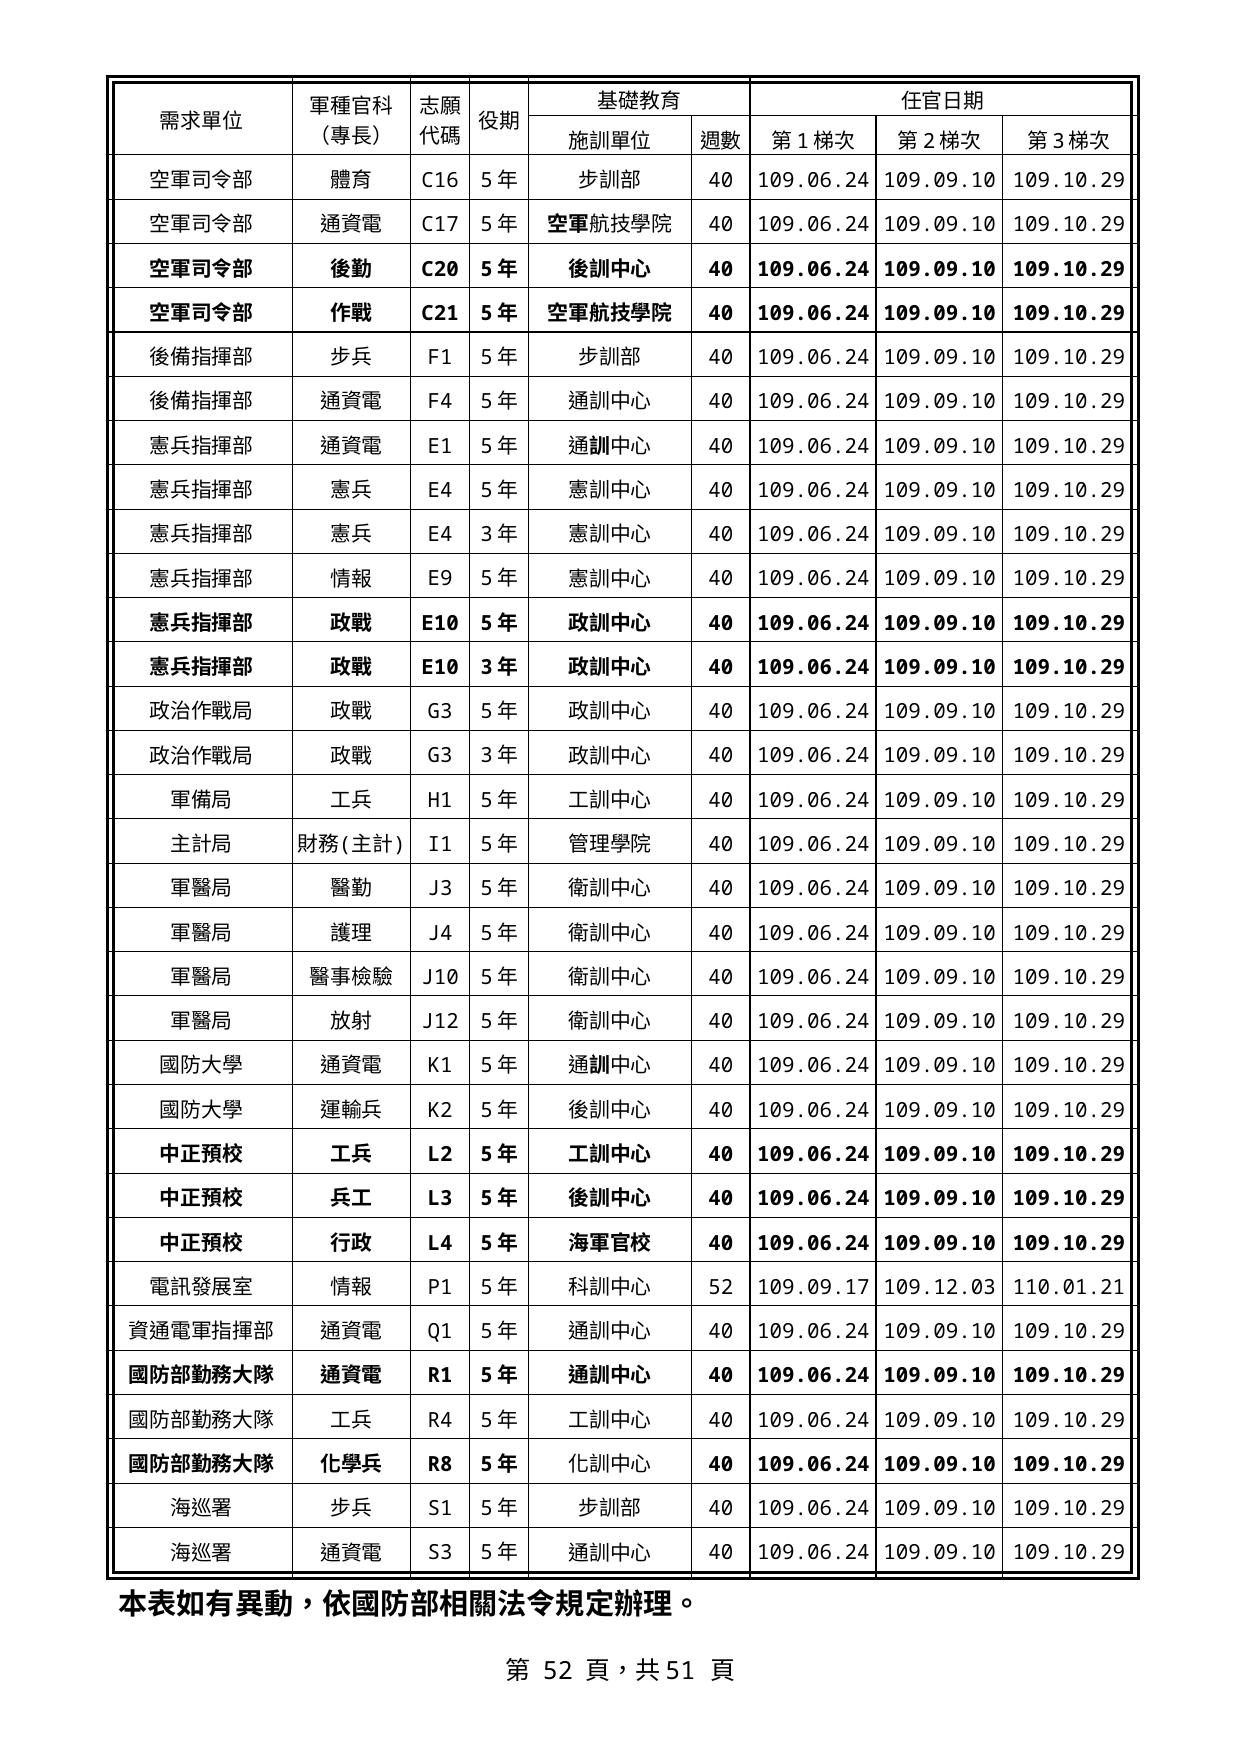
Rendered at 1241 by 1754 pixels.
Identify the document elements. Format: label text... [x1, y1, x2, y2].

table_cell E9 [411, 554, 469, 597]
table_cell 109.09.10 [877, 1484, 1002, 1527]
table_cell L4 [411, 1218, 469, 1261]
table_cell 109.09.10 [877, 244, 1002, 287]
table_cell 衛訓中心 [529, 908, 691, 951]
table_cell 109.06.24 [751, 1439, 875, 1482]
table_cell 40 [692, 244, 749, 287]
table_cell 109.10.29 [1003, 1218, 1130, 1261]
table_cell 憲訓中心 [529, 465, 691, 508]
table_cell 109.06.24 [751, 155, 875, 198]
table_cell 憲訓中心 [529, 510, 691, 553]
table_cell 憲兵指揮部 [115, 642, 292, 686]
table_cell 3年 [470, 510, 528, 553]
table_cell 財務(主計) [293, 819, 410, 863]
table_cell R8 [411, 1439, 469, 1482]
table_cell 40 [692, 1306, 749, 1349]
table_cell G3 [411, 687, 469, 730]
table_cell 後訓中心 [529, 1085, 691, 1128]
table_cell 40 [692, 598, 749, 641]
table_cell 工兵 [293, 1395, 410, 1438]
table_cell 109.10.29 [1003, 377, 1130, 420]
table_cell 資通電軍指揮部 [115, 1306, 292, 1349]
table_cell 體育 [293, 155, 410, 198]
table_cell 國防大學 [115, 1085, 292, 1128]
table_cell Q1 [411, 1306, 469, 1349]
table_cell 40 [692, 554, 749, 597]
table_cell 109.06.24 [751, 819, 875, 863]
table_cell 政戰 [293, 687, 410, 730]
table_cell 109.06.24 [751, 996, 875, 1040]
table_cell K1 [411, 1041, 469, 1084]
table_cell 109.10.29 [1003, 952, 1130, 995]
table_cell 行政 [293, 1218, 410, 1261]
table_cell 40 [692, 1351, 749, 1394]
table_cell 主計局 [115, 819, 292, 863]
table_cell 憲兵指揮部 [115, 465, 292, 508]
table_cell 工兵 [293, 1129, 410, 1172]
table_cell 中正預校 [115, 1129, 292, 1172]
table_cell 109.06.24 [751, 465, 875, 508]
table_cell 109.09.10 [877, 554, 1002, 597]
table_cell R4 [411, 1395, 469, 1438]
table_cell 憲兵指揮部 [115, 510, 292, 553]
table_cell 空軍司令部 [115, 155, 292, 198]
table_cell 109.10.29 [1003, 421, 1130, 464]
table_cell 政戰 [293, 731, 410, 774]
table_cell 109.06.24 [751, 1528, 875, 1571]
table_cell 109.09.10 [877, 1439, 1002, 1482]
table_cell I1 [411, 819, 469, 863]
table_cell 情報 [293, 554, 410, 597]
table_cell 109.06.24 [751, 642, 875, 686]
table_cell 5年 [470, 952, 528, 995]
table_cell 第2梯次 [877, 116, 1002, 154]
table_cell 步訓部 [529, 1484, 691, 1527]
table_cell 5年 [470, 1439, 528, 1482]
table_cell 109.09.10 [877, 642, 1002, 686]
table_cell J12 [411, 996, 469, 1040]
table_cell 109.06.24 [751, 598, 875, 641]
table_cell 109.10.29 [1003, 598, 1130, 641]
table_cell 通訓中心 [529, 1306, 691, 1349]
table_cell 40 [692, 864, 749, 907]
table_cell 5年 [470, 554, 528, 597]
table_cell 3年 [470, 642, 528, 686]
table_cell 109.06.24 [751, 775, 875, 818]
table_cell 110.01.21 [1003, 1262, 1130, 1305]
table_cell 後勤 [293, 244, 410, 287]
table_cell 109.06.24 [751, 908, 875, 951]
text 本表如有異動，依國防部相關法令規定辦理。 [118, 1580, 1122, 1623]
table_cell 步訓部 [529, 155, 691, 198]
table_cell 海巡署 [115, 1528, 292, 1571]
table_cell 5年 [470, 1262, 528, 1305]
table_cell E10 [411, 642, 469, 686]
table_cell 憲兵指揮部 [115, 598, 292, 641]
table_cell 109.09.10 [877, 819, 1002, 863]
table_cell 109.10.29 [1003, 288, 1130, 331]
table_header 志願代碼 [411, 84, 469, 154]
table_header 軍種官科（專長） [293, 84, 410, 154]
table_cell 40 [692, 1085, 749, 1128]
table_cell P1 [411, 1262, 469, 1305]
table_cell 醫事檢驗 [293, 952, 410, 995]
table_cell 通訓中心 [529, 1351, 691, 1394]
table_cell 空軍司令部 [115, 244, 292, 287]
table_cell 軍醫局 [115, 996, 292, 1040]
table_cell H1 [411, 775, 469, 818]
table_cell 科訓中心 [529, 1262, 691, 1305]
table_header 需求單位 [110, 78, 292, 154]
table_cell 5年 [470, 819, 528, 863]
table_cell 5年 [470, 908, 528, 951]
table_cell 第3梯次 [1003, 116, 1130, 154]
table_cell 109.10.29 [1003, 731, 1130, 774]
table_cell 通訓中心 [529, 1041, 691, 1084]
table_cell 後備指揮部 [115, 377, 292, 420]
table_cell 週數 [692, 116, 749, 154]
table_cell 109.09.10 [877, 421, 1002, 464]
table_cell 空軍司令部 [115, 288, 292, 331]
table_cell 3年 [470, 731, 528, 774]
table_cell K2 [411, 1085, 469, 1128]
table_cell 通資電 [293, 1041, 410, 1084]
table_cell 5年 [470, 1306, 528, 1349]
table_cell 109.09.10 [877, 1174, 1002, 1217]
table_header 役期 [470, 84, 528, 154]
table_cell 施訓單位 [529, 116, 691, 154]
table_cell 109.09.10 [877, 598, 1002, 641]
table_cell 5年 [470, 1085, 528, 1128]
table_cell 109.09.10 [877, 1041, 1002, 1084]
table_cell L2 [411, 1129, 469, 1172]
table_cell 109.06.24 [751, 421, 875, 464]
table_cell 109.06.24 [751, 333, 875, 376]
table_cell 憲兵 [293, 510, 410, 553]
table_cell 40 [692, 952, 749, 995]
table_cell 109.10.29 [1003, 1041, 1130, 1084]
table_cell 空軍航技學院 [529, 200, 691, 243]
table_cell 40 [692, 421, 749, 464]
table_cell S1 [411, 1484, 469, 1527]
table_cell 軍醫局 [115, 908, 292, 951]
table_cell 109.09.10 [877, 465, 1002, 508]
table_cell 109.10.29 [1003, 200, 1130, 243]
table_cell F1 [411, 333, 469, 376]
table_cell 109.09.10 [877, 775, 1002, 818]
table_cell R1 [411, 1351, 469, 1394]
table_cell 109.09.10 [877, 200, 1002, 243]
table_cell 政戰 [293, 598, 410, 641]
table_cell 空軍司令部 [115, 200, 292, 243]
table_cell 後訓中心 [529, 1174, 691, 1217]
table_cell 40 [692, 1484, 749, 1527]
table_cell 通資電 [293, 1528, 410, 1571]
table_cell 109.10.29 [1003, 1395, 1130, 1438]
table_cell 109.09.10 [877, 333, 1002, 376]
table_cell 109.06.24 [751, 1306, 875, 1349]
table_cell 5年 [470, 200, 528, 243]
table_cell 109.06.24 [751, 864, 875, 907]
table_cell 5年 [470, 465, 528, 508]
table_cell 109.09.10 [877, 864, 1002, 907]
table_cell 109.10.29 [1003, 155, 1130, 198]
table_cell J4 [411, 908, 469, 951]
table_cell 109.10.29 [1003, 819, 1130, 863]
table_cell 109.09.10 [877, 996, 1002, 1040]
table_cell 109.09.10 [877, 377, 1002, 420]
table_cell 第1梯次 [751, 116, 875, 154]
table_cell 作戰 [293, 288, 410, 331]
table_cell 109.10.29 [1003, 1484, 1130, 1527]
table_cell 109.10.29 [1003, 1174, 1130, 1217]
table_cell 109.06.24 [751, 1395, 875, 1438]
table_cell 109.09.10 [877, 731, 1002, 774]
table_cell 109.12.03 [877, 1262, 1002, 1305]
table_cell 海軍官校 [529, 1218, 691, 1261]
table_cell 通訓中心 [529, 421, 691, 464]
table_cell 憲兵指揮部 [115, 421, 292, 464]
table_cell 109.06.24 [751, 1351, 875, 1394]
table_cell 通資電 [293, 1306, 410, 1349]
table_cell 109.10.29 [1003, 1439, 1130, 1482]
table_cell 109.09.17 [751, 1262, 875, 1305]
table_cell 衛訓中心 [529, 996, 691, 1040]
table_cell 109.09.10 [877, 687, 1002, 730]
table_cell 109.09.10 [877, 1218, 1002, 1261]
table_cell 通資電 [293, 200, 410, 243]
table_cell 109.10.29 [1003, 996, 1130, 1040]
table_cell 5年 [470, 1218, 528, 1261]
table_cell 政訓中心 [529, 687, 691, 730]
table_cell 中正預校 [115, 1218, 292, 1261]
table_cell 通資電 [293, 1351, 410, 1394]
table_cell 109.10.29 [1003, 1085, 1130, 1128]
table_cell 通訓中心 [529, 377, 691, 420]
table_cell 40 [692, 908, 749, 951]
table_cell 109.10.29 [1003, 1306, 1130, 1349]
table_cell 衛訓中心 [529, 952, 691, 995]
table_cell 109.10.29 [1003, 554, 1130, 597]
table_cell 40 [692, 155, 749, 198]
table_header 任官日期 [751, 78, 1135, 114]
table_cell 工訓中心 [529, 775, 691, 818]
table_cell C20 [411, 244, 469, 287]
table_cell 憲兵指揮部 [115, 554, 292, 597]
table_cell 109.06.24 [751, 1174, 875, 1217]
table_cell 5年 [470, 244, 528, 287]
table_cell 109.10.29 [1003, 864, 1130, 907]
table_cell 40 [692, 731, 749, 774]
table_cell 衛訓中心 [529, 864, 691, 907]
table_cell 109.06.24 [751, 510, 875, 553]
table_cell E4 [411, 510, 469, 553]
table_cell 109.06.24 [751, 1218, 875, 1261]
table_cell 40 [692, 1218, 749, 1261]
table_cell 109.06.24 [751, 1085, 875, 1128]
table_cell 109.10.29 [1003, 775, 1130, 818]
table_header 基礎教育 [529, 84, 749, 114]
table_cell 後訓中心 [529, 244, 691, 287]
table_cell 政訓中心 [529, 642, 691, 686]
table_cell 5年 [470, 1484, 528, 1527]
table_cell S3 [411, 1528, 469, 1571]
table_cell 109.09.10 [877, 288, 1002, 331]
table_cell 40 [692, 1528, 749, 1571]
table_cell 情報 [293, 1262, 410, 1305]
table_cell 52 [692, 1262, 749, 1305]
table_cell 政治作戰局 [115, 687, 292, 730]
table_cell 5年 [470, 377, 528, 420]
table_cell 109.10.29 [1003, 908, 1130, 951]
table_cell 國防部勤務大隊 [115, 1351, 292, 1394]
table_cell 109.09.10 [877, 908, 1002, 951]
table_cell 40 [692, 288, 749, 331]
table_cell 通資電 [293, 377, 410, 420]
table_cell 5年 [470, 421, 528, 464]
table_cell 40 [692, 687, 749, 730]
table_cell 護理 [293, 908, 410, 951]
table_cell 40 [692, 996, 749, 1040]
table_cell 40 [692, 377, 749, 420]
table_cell 109.06.24 [751, 952, 875, 995]
table_cell 109.09.10 [877, 1528, 1002, 1571]
table_cell 109.09.10 [877, 155, 1002, 198]
table_cell 109.06.24 [751, 687, 875, 730]
table_cell 5年 [470, 1041, 528, 1084]
table_cell 化訓中心 [529, 1439, 691, 1482]
table_cell 步兵 [293, 333, 410, 376]
table_cell 109.09.10 [877, 1395, 1002, 1438]
table_cell 109.10.29 [1003, 1129, 1130, 1172]
table_cell 5年 [470, 1174, 528, 1217]
table_cell 後備指揮部 [115, 333, 292, 376]
table_cell 109.06.24 [751, 1129, 875, 1172]
table_cell 109.10.29 [1003, 642, 1130, 686]
table_cell 通訓中心 [529, 1528, 691, 1571]
table_cell C17 [411, 200, 469, 243]
table_cell 憲訓中心 [529, 554, 691, 597]
table_cell 5年 [470, 288, 528, 331]
table_cell 工兵 [293, 775, 410, 818]
table_cell 運輸兵 [293, 1085, 410, 1128]
table_cell 40 [692, 1129, 749, 1172]
table_cell 40 [692, 200, 749, 243]
table_cell 軍醫局 [115, 952, 292, 995]
table_cell 109.09.10 [877, 510, 1002, 553]
table_cell 109.10.29 [1003, 465, 1130, 508]
table_cell 109.06.24 [751, 1041, 875, 1084]
table_cell 109.09.10 [877, 1129, 1002, 1172]
table_cell 國防部勤務大隊 [115, 1439, 292, 1482]
table_cell G3 [411, 731, 469, 774]
table_cell 40 [692, 642, 749, 686]
table_cell 40 [692, 819, 749, 863]
table_cell 109.06.24 [751, 200, 875, 243]
table_cell 工訓中心 [529, 1395, 691, 1438]
table_cell 通資電 [293, 421, 410, 464]
table_cell 109.06.24 [751, 1484, 875, 1527]
table_cell 國防大學 [115, 1041, 292, 1084]
table_cell 憲兵 [293, 465, 410, 508]
table_cell 國防部勤務大隊 [115, 1395, 292, 1438]
table_cell 40 [692, 1395, 749, 1438]
table_cell 步訓部 [529, 333, 691, 376]
table_cell 軍備局 [115, 775, 292, 818]
table_cell 5年 [470, 1129, 528, 1172]
table_cell 40 [692, 1041, 749, 1084]
table_cell 40 [692, 333, 749, 376]
table_cell 109.06.24 [751, 731, 875, 774]
table_cell L3 [411, 1174, 469, 1217]
table_cell C21 [411, 288, 469, 331]
table_cell 工訓中心 [529, 1129, 691, 1172]
table_cell 政訓中心 [529, 731, 691, 774]
table_cell 5年 [470, 1528, 528, 1571]
table_cell F4 [411, 377, 469, 420]
table_cell 放射 [293, 996, 410, 1040]
table_cell E1 [411, 421, 469, 464]
table_cell 40 [692, 465, 749, 508]
table_cell E4 [411, 465, 469, 508]
table_cell 40 [692, 775, 749, 818]
table_cell 109.10.29 [1003, 510, 1130, 553]
table_cell 海巡署 [115, 1484, 292, 1527]
table_cell J3 [411, 864, 469, 907]
table_cell 5年 [470, 333, 528, 376]
table_cell 軍醫局 [115, 864, 292, 907]
table_cell 化學兵 [293, 1439, 410, 1482]
table_cell 政訓中心 [529, 598, 691, 641]
table_cell 109.10.29 [1003, 1351, 1130, 1394]
table_cell 109.06.24 [751, 554, 875, 597]
table_cell 政治作戰局 [115, 731, 292, 774]
table_cell 5年 [470, 864, 528, 907]
table_cell 5年 [470, 687, 528, 730]
table_cell 109.06.24 [751, 244, 875, 287]
table_cell C16 [411, 155, 469, 198]
table_cell 109.09.10 [877, 1351, 1002, 1394]
table_cell 109.06.24 [751, 288, 875, 331]
table_cell 空軍航技學院 [529, 288, 691, 331]
table_cell 管理學院 [529, 819, 691, 863]
table_cell 5年 [470, 1395, 528, 1438]
table_cell 5年 [470, 598, 528, 641]
table_cell 電訊發展室 [115, 1262, 292, 1305]
table_cell 109.06.24 [751, 377, 875, 420]
table_cell J10 [411, 952, 469, 995]
table_cell 109.10.29 [1003, 1528, 1130, 1571]
table_cell 兵工 [293, 1174, 410, 1217]
table_cell 步兵 [293, 1484, 410, 1527]
table_cell 109.09.10 [877, 1085, 1002, 1128]
table_cell 40 [692, 1174, 749, 1217]
table_cell 109.09.10 [877, 952, 1002, 995]
table_cell 5年 [470, 996, 528, 1040]
table_cell 109.10.29 [1003, 333, 1130, 376]
table_cell 政戰 [293, 642, 410, 686]
table_cell 40 [692, 1439, 749, 1482]
table_cell 5年 [470, 155, 528, 198]
table_cell 5年 [470, 1351, 528, 1394]
table_cell 109.09.10 [877, 1306, 1002, 1349]
table_cell 中正預校 [115, 1174, 292, 1217]
table_cell 醫勤 [293, 864, 410, 907]
table_cell 40 [692, 510, 749, 553]
table_cell E10 [411, 598, 469, 641]
table_cell 109.10.29 [1003, 687, 1130, 730]
table_cell 109.10.29 [1003, 244, 1130, 287]
table_cell 5年 [470, 775, 528, 818]
